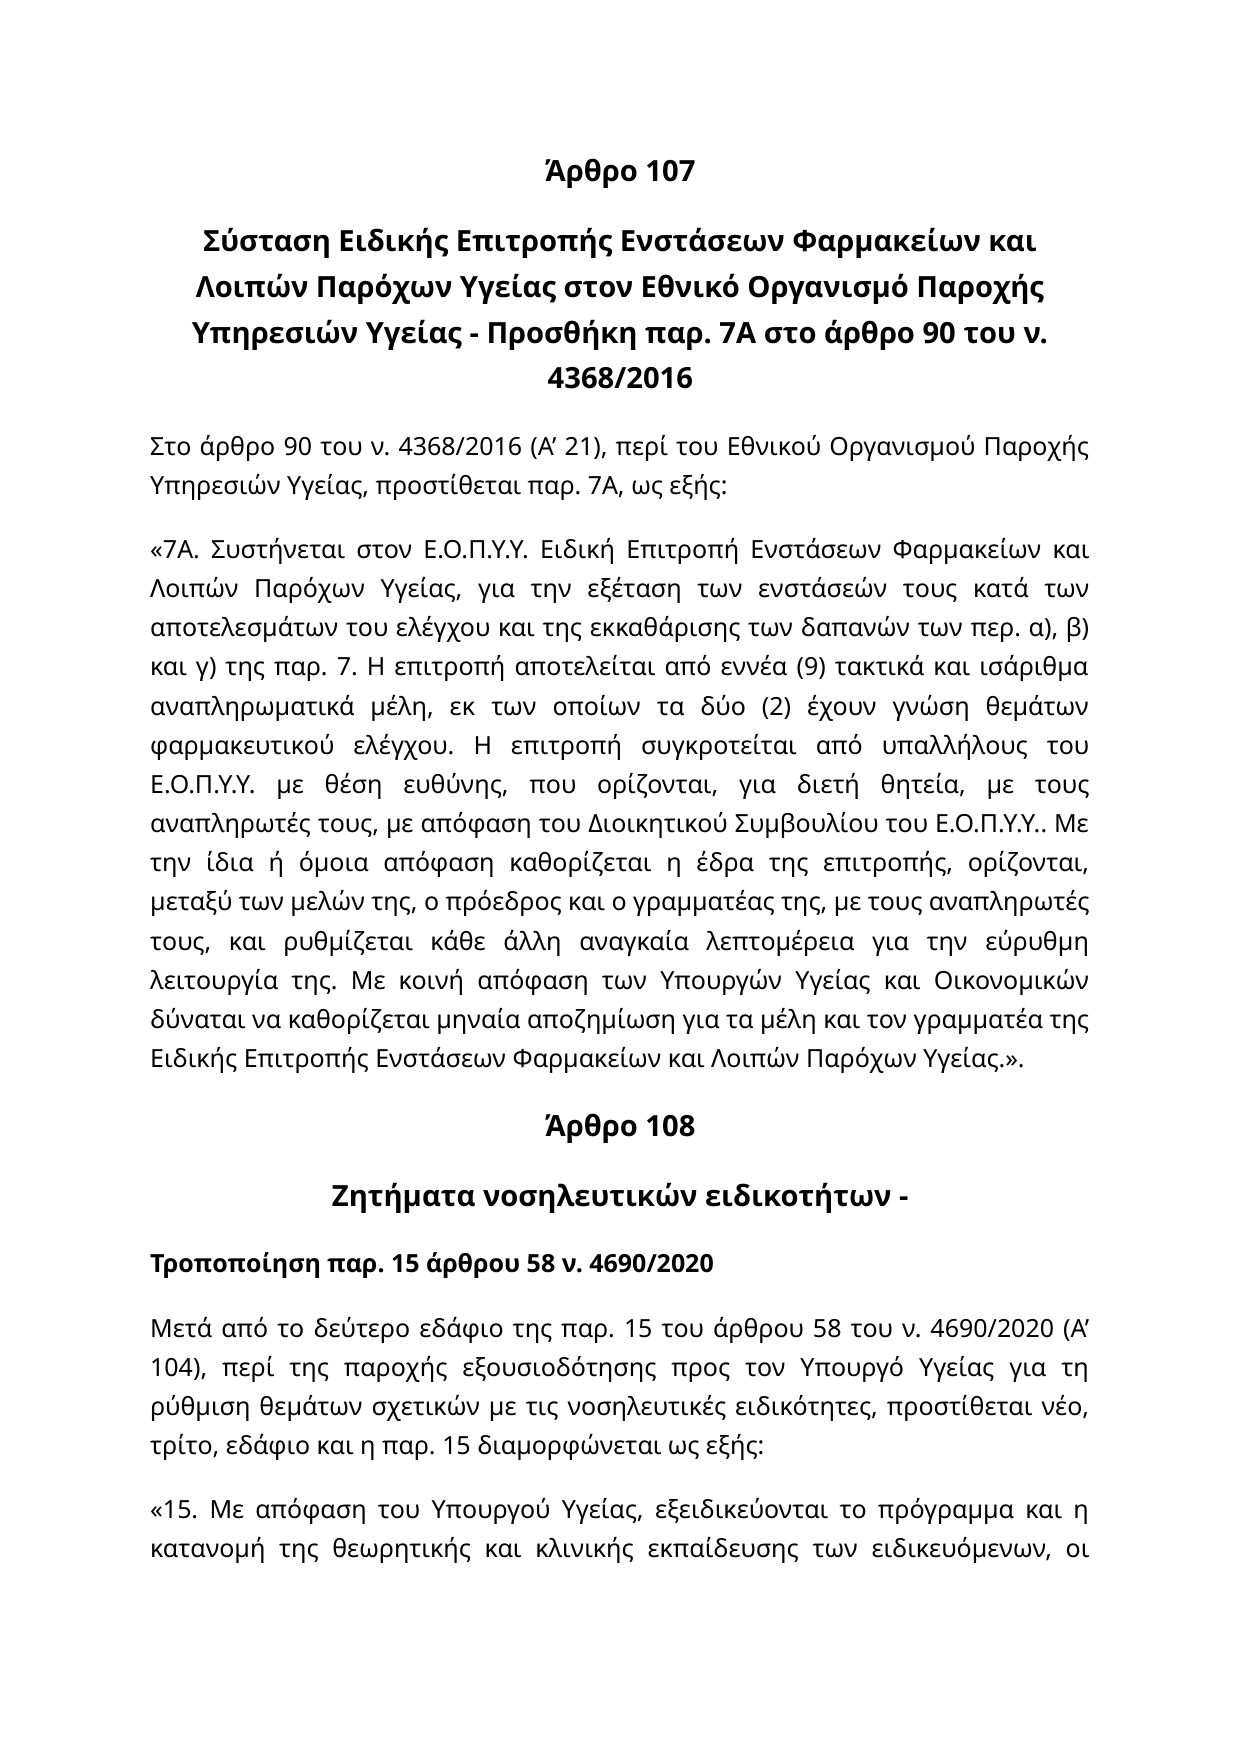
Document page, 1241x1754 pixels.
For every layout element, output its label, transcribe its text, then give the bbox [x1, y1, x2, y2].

subtitle Άρθρο 107 [150, 150, 1090, 190]
subtitle Σύσταση Ειδικής Επιτροπής Ενστάσεων Φαρμακείων και Λοιπών Παρόχων Υγείας στον Εθνικό Οργανισμό Παροχής Υπηρεσιών Υγείας - Προσθήκη παρ. 7Α στο άρθρο 90 του ν. 4368/2016 [150, 221, 1090, 397]
text Μετά από το δεύτερο εδάφιο της παρ. 15 του άρθρου 58 του ν. 4690/2020 (Α’ 104), περί της παροχής εξουσιοδότησης προς τον Υπουργό Υγείας για τη ρύθμιση θεμάτων σχετικών με τις νοσηλευτικές ειδικότητες, προστίθεται νέο, τρίτο, εδάφιο και η παρ. 15 διαμορφώνεται ως εξής: [150, 1310, 1090, 1462]
text Τροποποίηση παρ. 15 άρθρου 58 ν. 4690/2020 [150, 1246, 1090, 1280]
text «15. Με απόφαση του Υπουργού Υγείας, εξειδικεύονται το πρόγραμμα και η κατανομή της θεωρητικής και κλινικής εκπαίδευσης των ειδικευόμενων, οι [150, 1492, 1090, 1565]
text «7Α. Συστήνεται στον Ε.Ο.Π.Υ.Υ. Ειδική Επιτροπή Ενστάσεων Φαρμακείων και Λοιπών Παρόχων Υγείας, για την εξέταση των ενστάσεών τους κατά των αποτελεσμάτων του ελέγχου και της εκκαθάρισης των δαπανών των περ. α), β) και γ) της παρ. 7. Η επιτροπή αποτελείται από εννέα (9) τακτικά και ισάριθμα αναπληρωματικά μέλη, εκ των οποίων τα δύο (2) έχουν γνώση θεμάτων φαρμακευτικού ελέγχου. Η επιτροπή συγκροτείται από υπαλλήλους του Ε.Ο.Π.Υ.Υ. με θέση ευθύνης, που ορίζονται, για διετή θητεία, με τους αναπληρωτές τους, με απόφαση του Διοικητικού Συμβουλίου του Ε.Ο.Π.Υ.Υ.. Με την ίδια ή όμοια απόφαση καθορίζεται η έδρα της επιτροπής, ορίζονται, μεταξύ των μελών της, ο πρόεδρος και ο γραμματέας της, με τους αναπληρωτές τους, και ρυθμίζεται κάθε άλλη αναγκαία λεπτομέρεια για την εύρυθμη λειτουργία της. Με κοινή απόφαση των Υπουργών Υγείας και Οικονομικών δύναται να καθορίζεται μηναία αποζημίωση για τα μέλη και τον γραμματέα της Ειδικής Επιτροπής Ενστάσεων Φαρμακείων και Λοιπών Παρόχων Υγείας.». [150, 531, 1090, 1075]
subtitle Ζητήματα νοσηλευτικών ειδικοτήτων - [150, 1175, 1090, 1215]
text Στο άρθρο 90 του ν. 4368/2016 (Α’ 21), περί του Εθνικού Οργανισμού Παροχής Υπηρεσιών Υγείας, προστίθεται παρ. 7Α, ως εξής: [150, 428, 1090, 501]
subtitle Άρθρο 108 [150, 1105, 1090, 1144]
